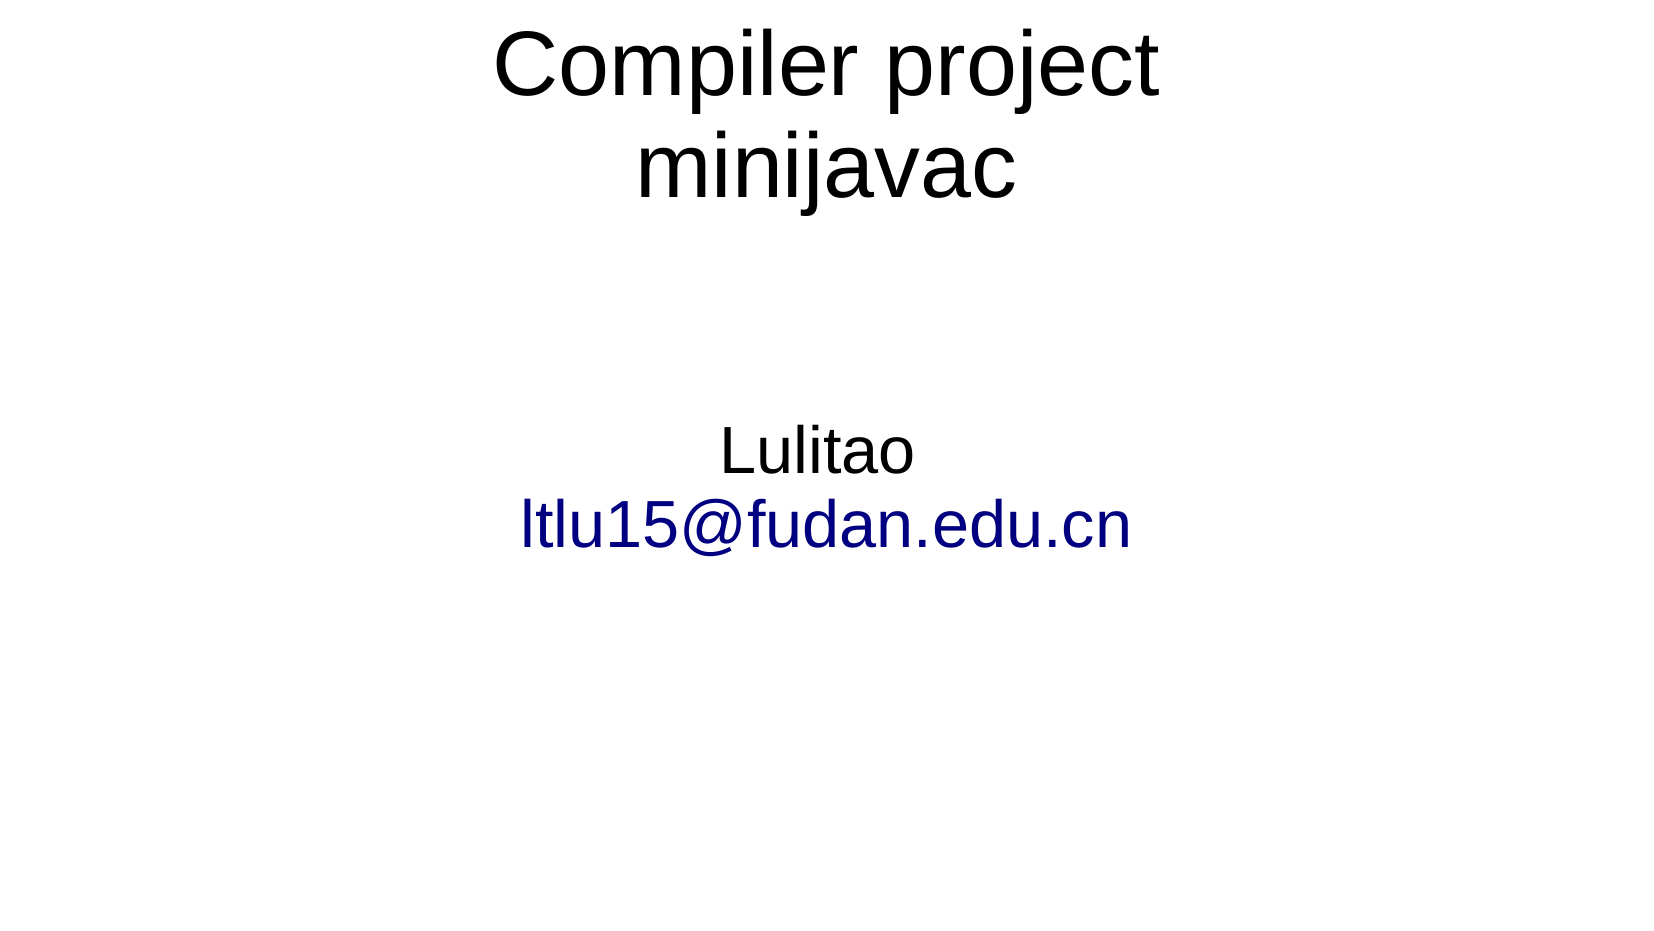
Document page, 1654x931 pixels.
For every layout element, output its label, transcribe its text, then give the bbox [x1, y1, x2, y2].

subtitle Lulitao ltlu15@fudan.edu.cn [82, 217, 1571, 758]
title Compiler project minijavac [82, 12, 1571, 217]
